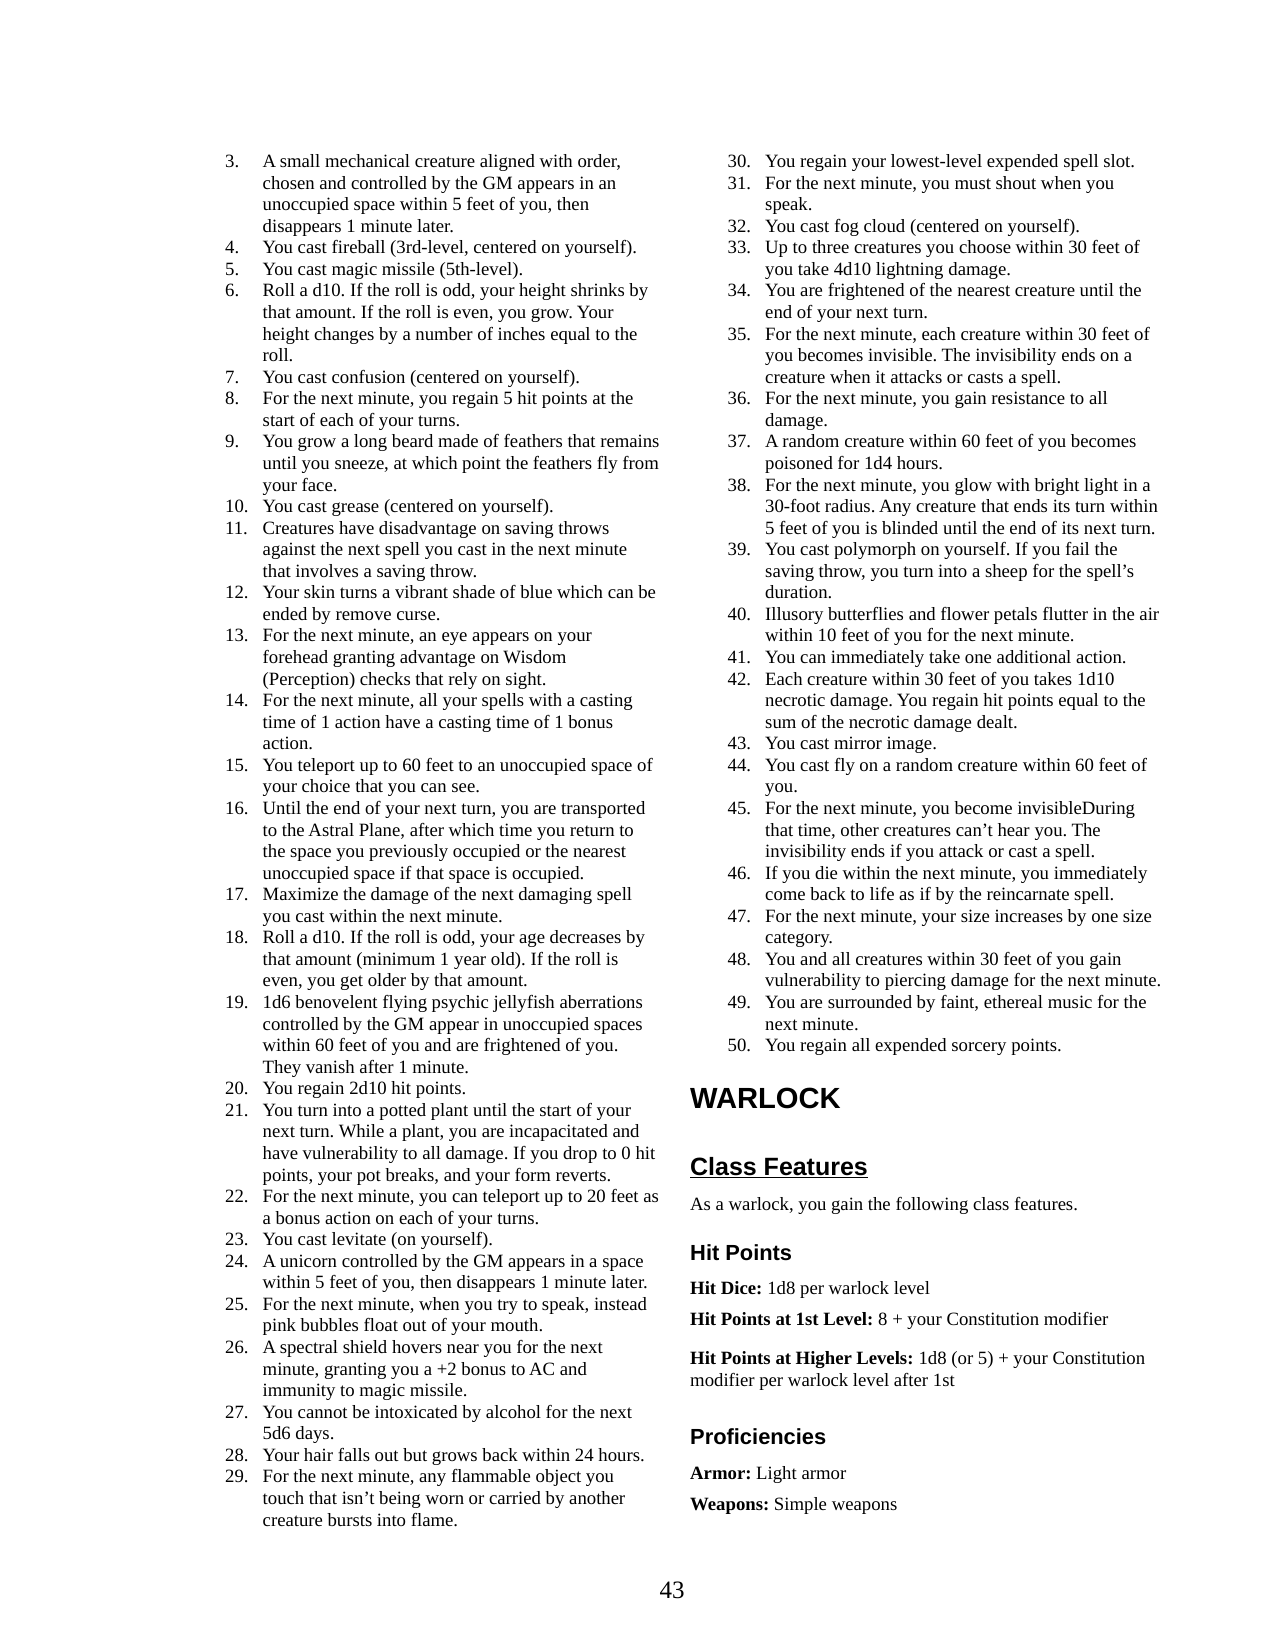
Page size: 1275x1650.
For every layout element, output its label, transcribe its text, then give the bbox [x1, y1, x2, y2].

text As a warlock, you gain the following class features. [690, 1193, 1162, 1214]
list You regain 2d10 hit points. [225, 1077, 660, 1099]
list For the next minute, your size increases by one size category. [727, 905, 1162, 948]
list For the next minute, you glow with bright light in a 30-foot radius. Any creature that ends its turn within 5 feet of you is blinded until the end of its next turn. [727, 473, 1162, 538]
list A unicorn controlled by the GM appears in a space within 5 feet of you, then disappears 1 minute later. [225, 1250, 660, 1293]
subtitle Hit Points [690, 1239, 1162, 1265]
list Your hair falls out but grows back within 24 hours. [225, 1444, 660, 1465]
list A random creature within 60 feet of you becomes poisoned for 1d4 hours. [727, 430, 1162, 473]
list For the next minute, you must shout when you speak. [727, 172, 1162, 215]
text Hit Dice: 1d8 per warlock level [690, 1277, 1162, 1299]
list You are surrounded by faint, ethereal music for the next minute. [727, 991, 1162, 1034]
list You cast fly on a random creature within 60 feet of you. [727, 754, 1162, 797]
subtitle Class Features [690, 1152, 1162, 1180]
text Weapons: Simple weapons [690, 1492, 1162, 1514]
list Each creature within 30 feet of you takes 1d10 necrotic damage. You regain hit points equal to the sum of the necrotic damage dealt. [727, 667, 1162, 732]
list You are frightened of the nearest creature until the end of your next turn. [727, 279, 1162, 322]
list You regain your lowest-level expended spell slot. [727, 150, 1162, 172]
list For the next minute, you regain 5 hit points at the start of each of your turns. [225, 387, 660, 430]
text Hit Points at 1st Level: 8 + your Constitution modifier [690, 1308, 1162, 1329]
list For the next minute, all your spells with a casting time of 1 action have a casting time of 1 bonus action. [225, 689, 660, 754]
list If you die within the next minute, you immediately come back to life as if by the reincarnate spell. [727, 862, 1162, 905]
list You cast levitate (on yourself). [225, 1228, 660, 1250]
list Up to three creatures you choose within 30 feet of you take 4d10 lightning damage. [727, 236, 1162, 279]
list For the next minute, when you try to speak, instead pink bubbles float out of your mouth. [225, 1293, 660, 1336]
list For the next minute, each creature within 30 feet of you becomes invisible. The invisibility ends on a creature when it attacks or casts a spell. [727, 322, 1162, 387]
list You cast polymorph on yourself. If you fail the saving throw, you turn into a sheep for the spell’s duration. [727, 538, 1162, 603]
list Creatures have disadvantage on saving throws against the next spell you cast in the next minute that involves a saving throw. [225, 517, 660, 581]
list Maximize the damage of the next damaging spell you cast within the next minute. [225, 883, 660, 926]
list You can immediately take one additional action. [727, 646, 1162, 667]
list You regain all expended sorcery points. [727, 1034, 1162, 1056]
list You cast magic missile (5th-level). [225, 258, 660, 279]
list You cannot be intoxicated by alcohol for the next 5d6 days. [225, 1401, 660, 1444]
list For the next minute, you can teleport up to 20 feet as a bonus action on each of your turns. [225, 1185, 660, 1228]
list You and all creatures within 30 feet of you gain vulnerability to piercing damage for the next minute. [727, 948, 1162, 991]
list Your skin turns a vibrant shade of blue which can be ended by remove curse. [225, 581, 660, 624]
list 1d6 benovelent flying psychic jellyfish aberrations controlled by the GM appear in unoccupied spaces within 60 feet of you and are frightened of you. They vanish after 1 minute. [225, 991, 660, 1077]
list You teleport up to 60 feet to an unoccupied space of your choice that you can see. [225, 754, 660, 797]
list Illusory butterflies and flower petals flutter in the air within 10 feet of you for the next minute. [727, 603, 1162, 646]
text Armor: Light armor [690, 1462, 1162, 1483]
list Until the end of your next turn, you are transported to the Astral Plane, after which time you return to the space you previously occupied or the nearest unoccupied space if that space is occupied. [225, 797, 660, 883]
list A spectral shield hovers near you for the next minute, granting you a +2 bonus to AC and immunity to magic missile. [225, 1336, 660, 1401]
list For the next minute, an eye appears on your forehead granting advantage on Wisdom (Perception) checks that rely on sight. [225, 624, 660, 689]
list For the next minute, you gain resistance to all damage. [727, 387, 1162, 430]
list You cast mirror image. [727, 732, 1162, 754]
subtitle Proficiencies [690, 1424, 1162, 1449]
list Roll a d10. If the roll is odd, your height shrinks by that amount. If the roll is even, you grow. Your height changes by a number of inches equal to the roll. [225, 279, 660, 366]
list You grow a long beard made of feathers that remains until you sneeze, at which point the feathers fly from your face. [225, 430, 660, 495]
list For the next minute, any flammable object you touch that isn’t being worn or carried by another creature bursts into flame. [225, 1465, 660, 1530]
list You cast fog cloud (centered on yourself). [727, 215, 1162, 236]
list For the next minute, you become invisibleDuring that time, other creatures can’t hear you. The invisibility ends if you attack or cast a spell. [727, 797, 1162, 862]
list Roll a d10. If the roll is odd, your age decreases by that amount (minimum 1 year old). If the roll is even, you get older by that amount. [225, 926, 660, 991]
list You cast grease (centered on yourself). [225, 495, 660, 517]
text Hit Points at Higher Levels: 1d8 (or 5) + your Constitution modifier per warlock level after 1st [690, 1347, 1162, 1390]
list A small mechanical creature aligned with order, chosen and controlled by the GM appears in an unoccupied space within 5 feet of you, then disappears 1 minute later. [225, 150, 660, 236]
list You cast confusion (centered on yourself). [225, 366, 660, 387]
list You cast fireball (3rd-level, centered on yourself). [225, 236, 660, 258]
subtitle Warlock [690, 1081, 1162, 1114]
list You turn into a potted plant until the start of your next turn. While a plant, you are incapacitated and have vulnerability to all damage. If you drop to 0 hit points, your pot breaks, and your form reverts. [225, 1099, 660, 1185]
